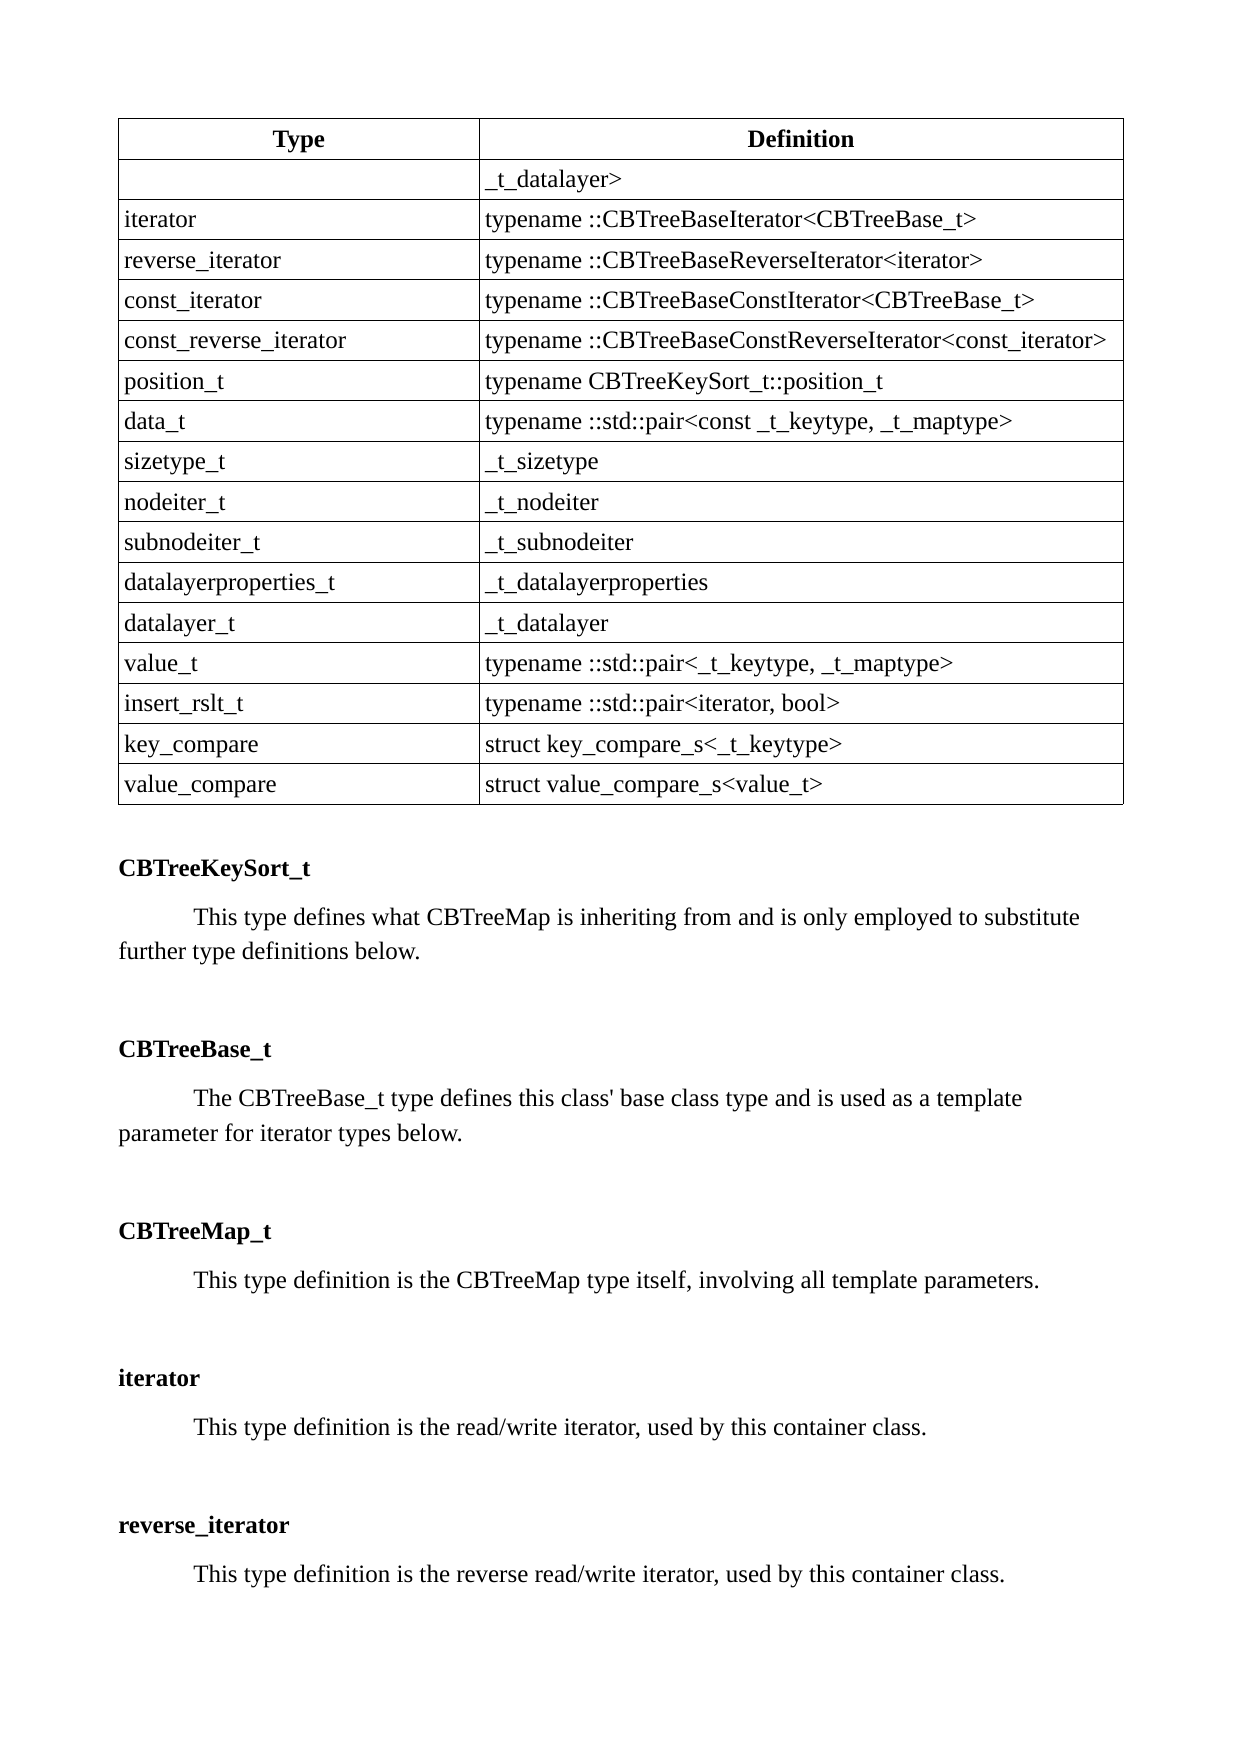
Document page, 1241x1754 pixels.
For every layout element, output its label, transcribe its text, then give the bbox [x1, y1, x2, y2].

table_cell nodeiter_t [119, 482, 479, 521]
table_cell struct value_compare_s<value_t> [480, 764, 1123, 803]
table_cell typename ::CBTreeBaseReverseIterator<iterator> [480, 240, 1123, 279]
table_cell subnodeiter_t [119, 522, 479, 562]
text reverse_iterator [118, 1510, 1122, 1539]
table_cell typename ::std::pair<iterator, bool> [480, 684, 1123, 723]
table_cell _t_datalayer> [480, 160, 1123, 199]
table_cell struct key_compare_s<_t_keytype> [480, 724, 1123, 763]
table_cell iterator [119, 200, 479, 239]
table_cell _t_sizetype [480, 442, 1123, 481]
text This type defines what CBTreeMap is inheriting from and is only employed to substitute further type definitions below. [118, 902, 1122, 965]
table_cell _t_subnodeiter [480, 522, 1123, 562]
table_cell [119, 160, 479, 199]
text CBTreeKeySort_t [118, 853, 1122, 881]
table_header Type [119, 119, 479, 158]
table_cell _t_nodeiter [480, 482, 1123, 521]
table_cell const_iterator [119, 280, 479, 320]
table_cell value_compare [119, 764, 479, 803]
table_cell typename ::std::pair<const _t_keytype, _t_maptype> [480, 401, 1123, 441]
table_cell const_reverse_iterator [119, 321, 479, 360]
table_header Definition [480, 119, 1123, 158]
text CBTreeBase_t [118, 1034, 1122, 1063]
text This type definition is the reverse read/write iterator, used by this container class. [118, 1559, 1122, 1588]
table_cell typename ::CBTreeBaseIterator<CBTreeBase_t> [480, 200, 1123, 239]
table_cell _t_datalayer [480, 603, 1123, 642]
table_cell typename CBTreeKeySort_t::position_t [480, 361, 1123, 400]
table_cell insert_rslt_t [119, 684, 479, 723]
text CBTreeMap_t [118, 1216, 1122, 1245]
table_cell data_t [119, 401, 479, 441]
table_cell key_compare [119, 724, 479, 763]
table_cell datalayer_t [119, 603, 479, 642]
table_cell sizetype_t [119, 442, 479, 481]
text This type definition is the read/write iterator, used by this container class. [118, 1412, 1122, 1441]
table_cell _t_datalayerproperties [480, 563, 1123, 602]
text iterator [118, 1363, 1122, 1392]
text The CBTreeBase_t type defines this class' base class type and is used as a template parameter for iterator types below. [118, 1083, 1122, 1147]
table_cell typename ::CBTreeBaseConstReverseIterator<const_iterator> [480, 321, 1123, 360]
table_cell value_t [119, 643, 479, 682]
table_cell datalayerproperties_t [119, 563, 479, 602]
table_cell typename ::CBTreeBaseConstIterator<CBTreeBase_t> [480, 280, 1123, 320]
text This type definition is the CBTreeMap type itself, involving all template parameters. [118, 1265, 1122, 1294]
table_cell position_t [119, 361, 479, 400]
table_cell reverse_iterator [119, 240, 479, 279]
table_cell typename ::std::pair<_t_keytype, _t_maptype> [480, 643, 1123, 682]
